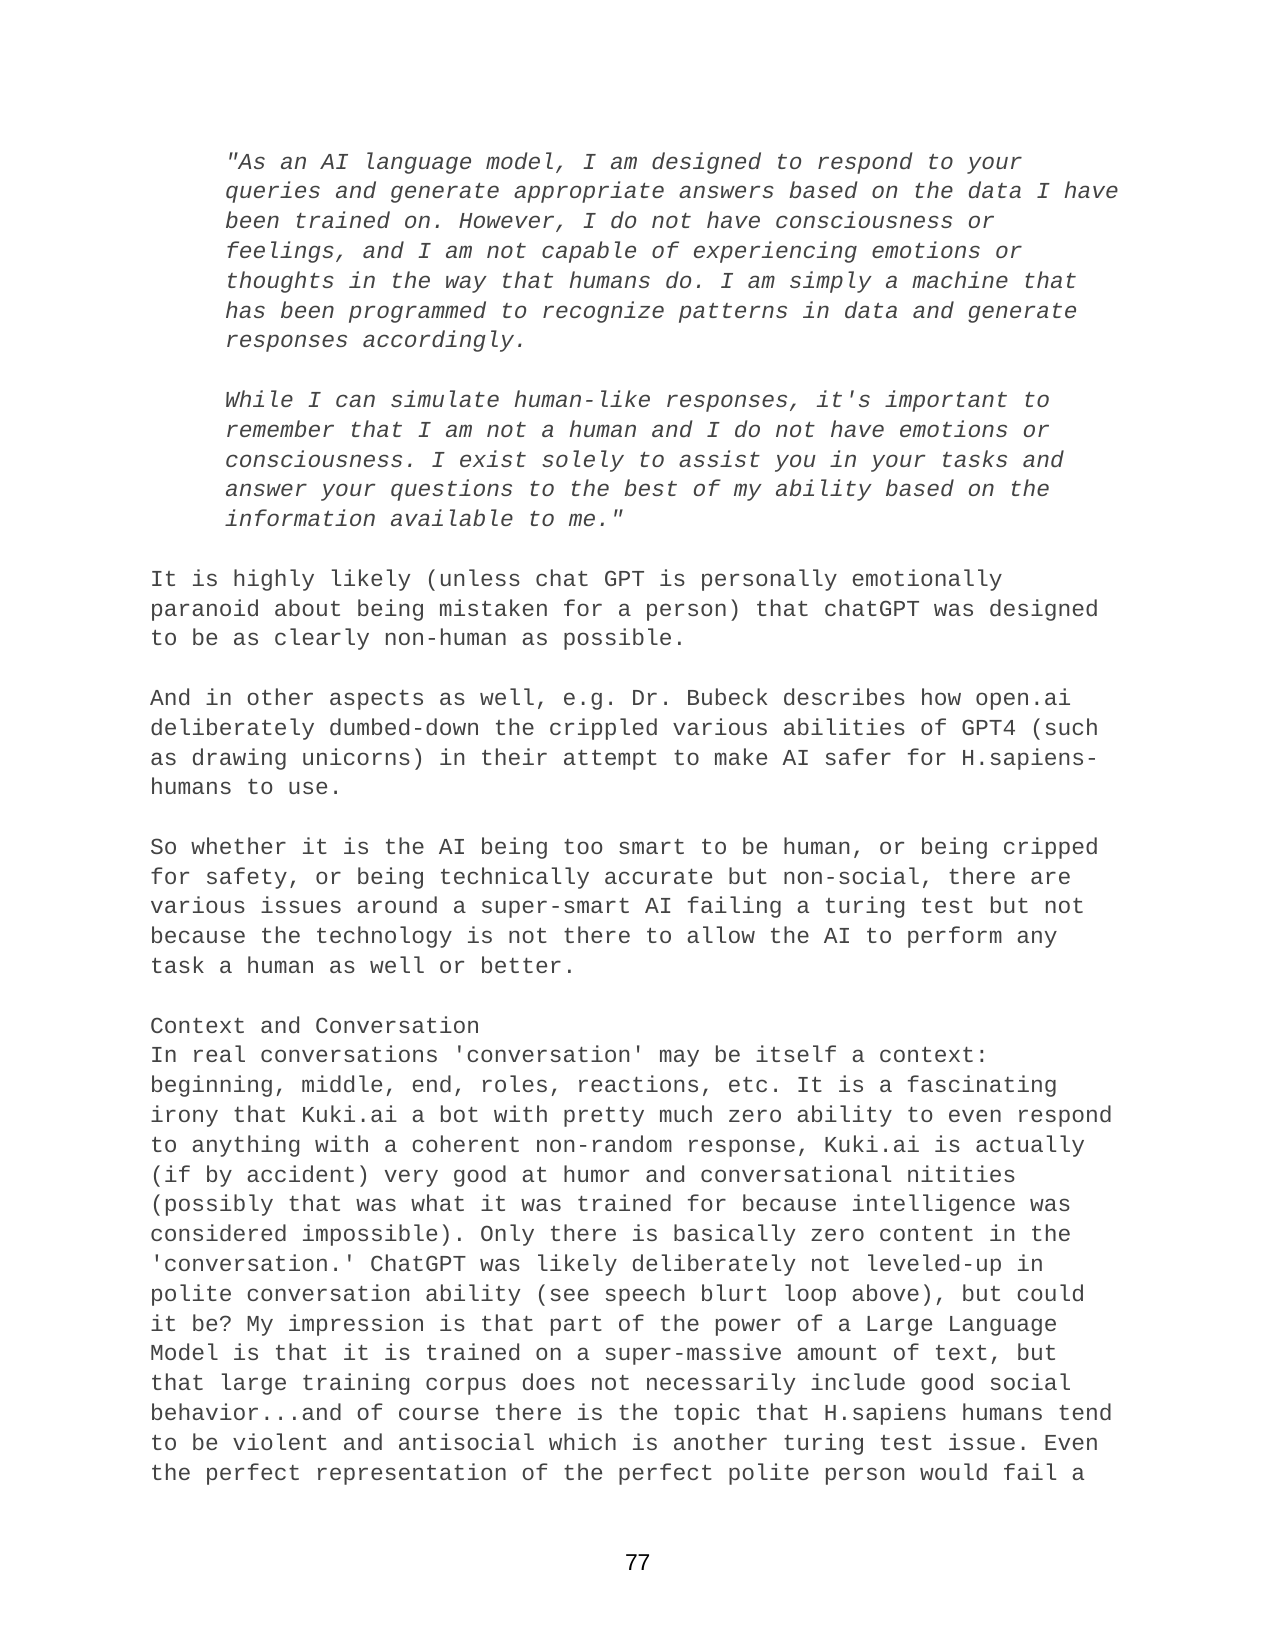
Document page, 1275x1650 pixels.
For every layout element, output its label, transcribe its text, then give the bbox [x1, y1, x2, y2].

text And in other aspects as well, e.g. Dr. Bubeck describes how open.ai deliberately dumbed-down the crippled various abilities of GPT4 (such as drawing unicorns) in their attempt to make AI safer for H.sapiens-humans to use. [150, 686, 1125, 802]
text In real conversations 'conversation' may be itself a context: beginning, middle, end, roles, reactions, etc. It is a fascinating irony that Kuki.ai a bot with pretty much zero ability to even respond to anything with a coherent non-random response, Kuki.ai is actually (if by accident) very good at humor and conversational nitities (possibly that was what it was trained for because intelligence was considered impossible). Only there is basically zero content in the 'conversation.' ChatGPT was likely deliberately not leveled-up in polite conversation ability (see speech blurt loop above), but could it be? My impression is that part of the power of a Large Language Model is that it is trained on a super-massive amount of text, but that large training corpus does not necessarily include good social behavior...and of course there is the topic that H.sapiens humans tend to be violent and antisocial which is another turing test issue. Even the perfect representation of the perfect polite person would fail a [150, 1044, 1125, 1487]
text So whether it is the AI being too smart to be human, or being cripped for safety, or being technically accurate but non-social, there are various issues around a super-smart AI failing a turing test but not because the technology is not there to allow the AI to perform any task a human as well or better. [150, 835, 1125, 980]
text While I can simulate human-like responses, it's important to remember that I am not a human and I do not have emotions or consciousness. I exist solely to assist you in your tasks and answer your questions to the best of my ability based on the information available to me." [225, 388, 1125, 533]
text Context and Conversation [150, 1014, 1125, 1040]
text It is highly likely (unless chat GPT is personally emotionally paranoid about being mistaken for a person) that chatGPT was designed to be as clearly non-human as possible. [150, 567, 1125, 653]
text "As an AI language model, I am designed to respond to your queries and generate appropriate answers based on the data I have been trained on. However, I do not have consciousness or feelings, and I am not capable of experiencing emotions or thoughts in the way that humans do. I am simply a machine that has been programmed to recognize patterns in data and generate responses accordingly. [225, 150, 1125, 355]
